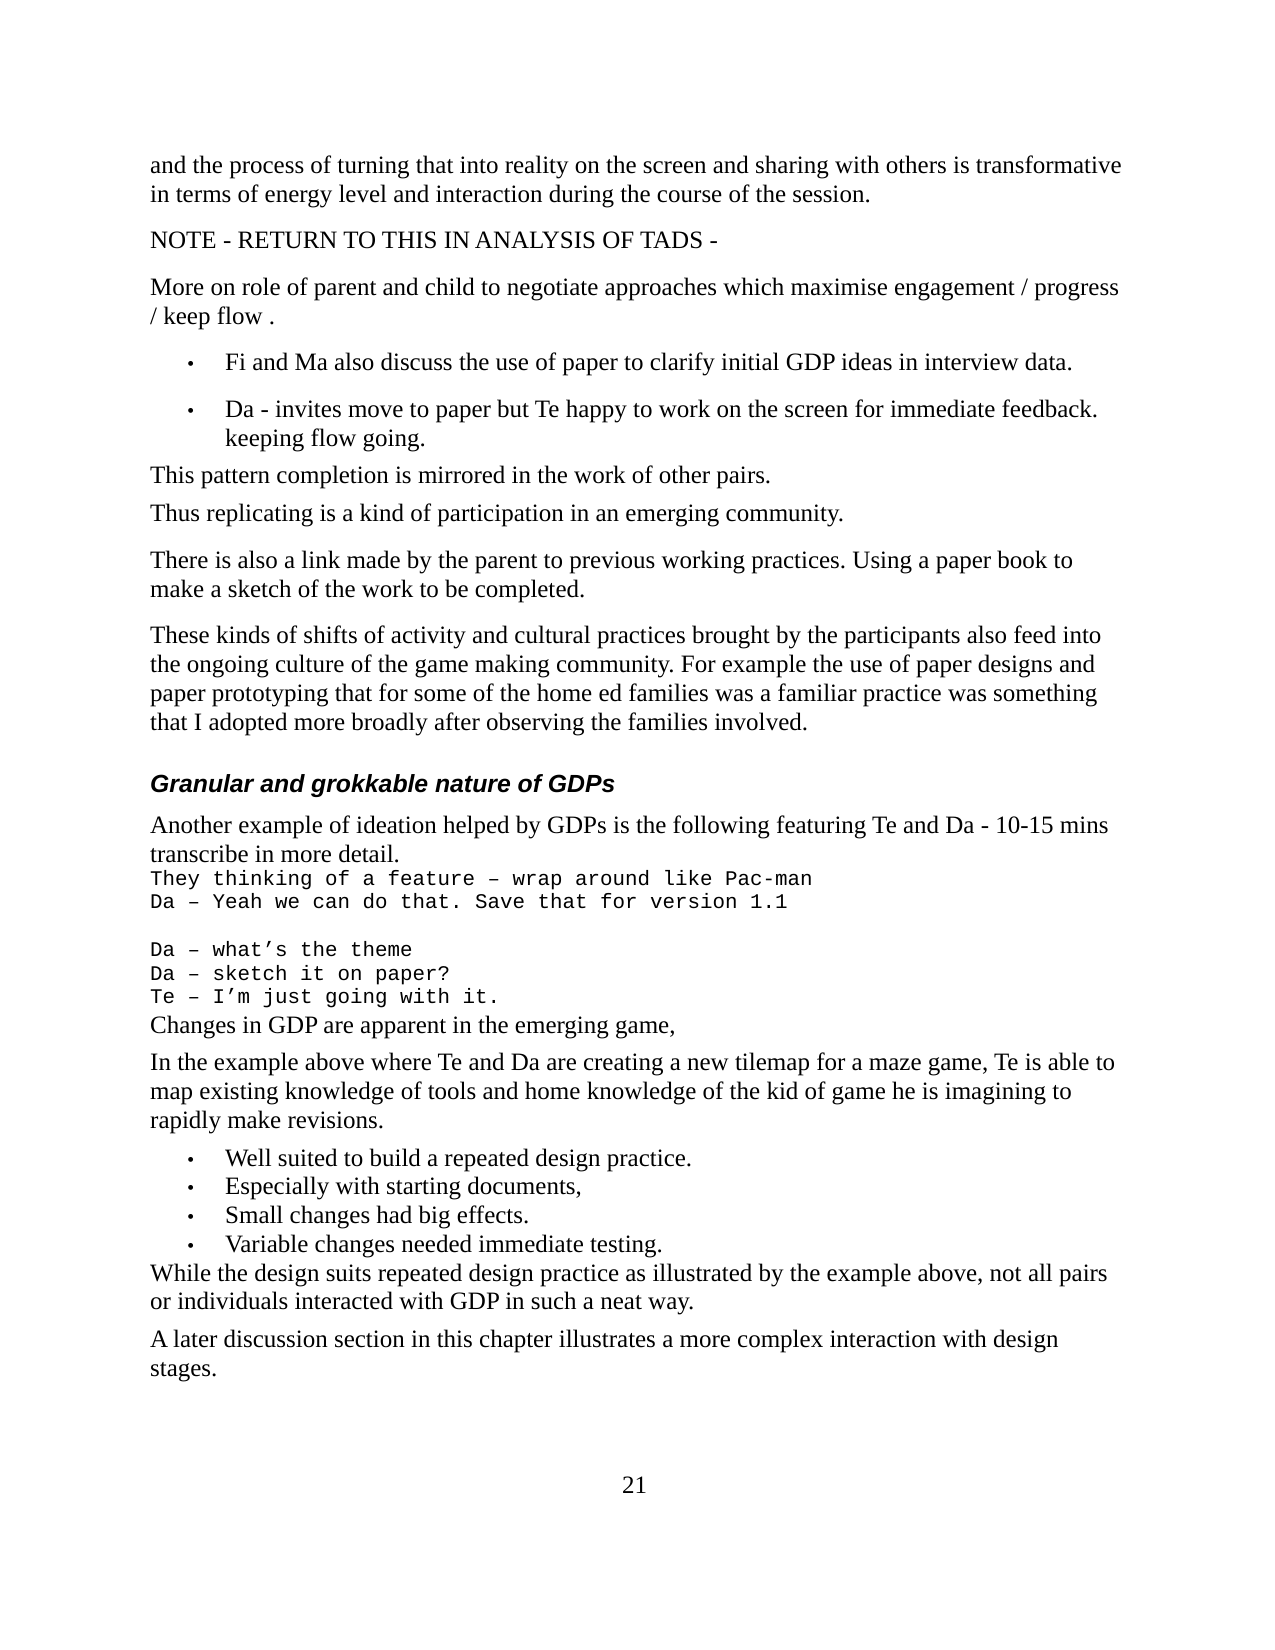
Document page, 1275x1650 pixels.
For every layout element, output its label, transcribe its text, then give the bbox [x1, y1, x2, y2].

list Especially with starting documents, [187, 1171, 1125, 1200]
text Another example of ideation helped by GDPs is the following featuring Te and Da - 10-15 mins transcribe in more detail. [150, 810, 1125, 868]
text Da – sketch it on paper? [150, 962, 1125, 986]
text Te – I’m just going with it. [150, 986, 1125, 1010]
text In the example above where Te and Da are creating a new tilemap for a maze game, Te is able to map existing knowledge of tools and home knowledge of the kid of game he is imagining to rapidly make revisions. [150, 1047, 1125, 1134]
text Da – Yeah we can do that. Save that for version 1.1 [150, 892, 1125, 915]
text A later discussion section in this chapter illustrates a more complex interaction with design stages. [150, 1324, 1125, 1382]
text Da – what’s the theme [150, 939, 1125, 962]
text While the design suits repeated design practice as illustrated by the example above, not all pairs or individuals interacted with GDP in such a neat way. [150, 1258, 1125, 1315]
text NOTE - RETURN TO THIS IN ANALYSIS OF TADS - [150, 225, 1125, 254]
list Variable changes needed immediate testing. [187, 1229, 1125, 1258]
text Changes in GDP are apparent in the emerging game, [150, 1010, 1125, 1038]
text These kinds of shifts of activity and cultural practices brought by the participants also feed into the ongoing culture of the game making community. For example the use of paper designs and paper prototyping that for some of the home ed families was a familiar practice was something that I adopted more broadly after observing the families involved. [150, 620, 1125, 735]
text and the process of turning that into reality on the screen and sharing with others is transformative in terms of energy level and interaction during the course of the session. [150, 150, 1125, 207]
list Small changes had big effects. [187, 1200, 1125, 1229]
subtitle Granular and grokkable nature of GDPs [150, 769, 1125, 798]
list Well suited to build a repeated design practice. [187, 1143, 1125, 1171]
list Fi and Ma also discuss the use of paper to clarify initial GDP ideas in interview data. [187, 347, 1125, 376]
text More on role of parent and child to negotiate approaches which maximise engagement / progress / keep flow . [150, 272, 1125, 329]
text Thus replicating is a kind of participation in an emerging community. [150, 498, 1125, 527]
text This pattern completion is mirrored in the work of other pairs. [150, 461, 1125, 489]
list Da - invites move to paper but Te happy to work on the screen for immediate feedback. keeping flow going. [187, 394, 1125, 452]
text There is also a link made by the parent to previous working practices. Using a paper book to make a sketch of the work to be completed. [150, 545, 1125, 602]
text They thinking of a feature – wrap around like Pac-man [150, 868, 1125, 892]
